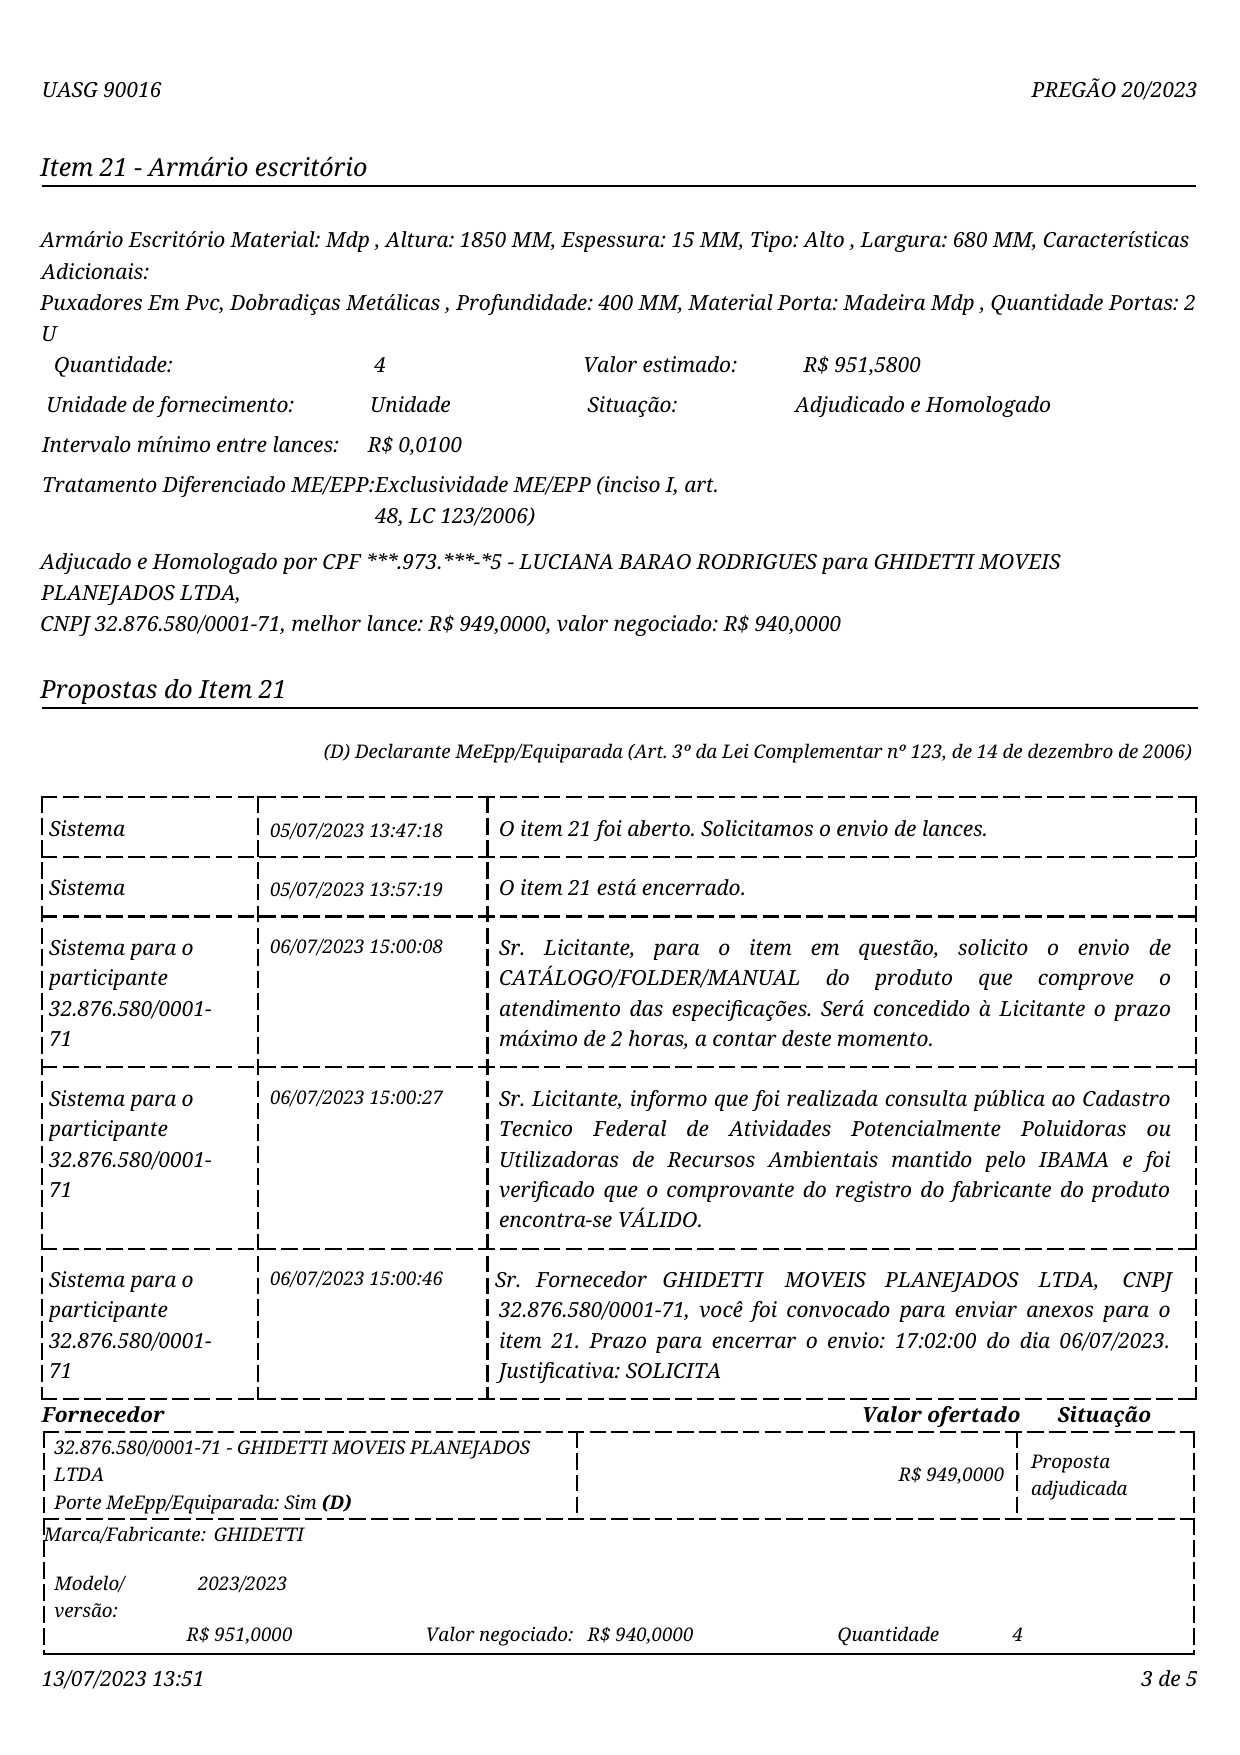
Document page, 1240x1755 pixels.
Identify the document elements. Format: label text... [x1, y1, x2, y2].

table_cell Sr. Licitante, para o item em questão, solicito o envio de CATÁLOGO/FOLDER/MANUAL do produto que comprove o atendimento das especificações. Será concedido à Licitante o prazo máximo de 2 horas, a contar deste momento. [488, 915, 1196, 1066]
table_cell R$ 951,0000 Valor negociado: [186, 1618, 577, 1653]
text Puxadores Em Pvc, Dobradiças Metálicas , Profundidade: 400 MM, Material Porta: Madeira Mdp , Quantidade Portas: 2 U [40, 288, 1200, 348]
table_header 32.876.580/0001-71 - GHIDETTI MOVEIS PLANEJADOS LTDA Porte MeEpp/Equiparada: Sim (D) [44, 1431, 577, 1518]
text Unidade de fornecimento: Unidade Situação: Adjudicado e Homologado [42, 390, 1200, 419]
text Tratamento Diferenciado ME/EPP: Exclusividade ME/EPP (inciso I, art. [42, 470, 1200, 498]
table_header Proposta adjudicada [1017, 1431, 1194, 1518]
table_cell [838, 1518, 1194, 1569]
table_cell Sr. Licitante, informo que foi realizada consulta pública ao Cadastro Tecnico Federal de Atividades Potencialmente Poluidoras ou Utilizadoras de Recursos Ambientais mantido pelo IBAMA e foi verificado que o comprovante do registro do fabricante do produto encontra-se VÁLIDO. [488, 1066, 1196, 1247]
table_cell Sr. Fornecedor GHIDETTI MOVEIS PLANEJADOS LTDA, CNPJ 32.876.580/0001-71, você foi convocado para enviar anexos para o item 21. Prazo para encerrar o envio: 17:02:00 do dia 06/07/2023. Justificativa: SOLICITA [488, 1248, 1196, 1398]
table_cell Sistema para o participante 32.876.580/0001-71 [42, 1066, 258, 1247]
table_cell 06/07/2023 15:00:08 [258, 915, 487, 1066]
table_cell [577, 1518, 837, 1569]
table_cell Sistema [42, 856, 258, 915]
table_header 05/07/2023 13:47:18 [258, 796, 487, 856]
table_header [577, 1431, 837, 1518]
table_cell [838, 1569, 1194, 1618]
table_cell 06/07/2023 15:00:27 [258, 1066, 487, 1247]
table_cell 05/07/2023 13:57:19 [258, 856, 487, 915]
table_cell [577, 1569, 837, 1618]
table_header R$ 949,0000 [838, 1431, 1017, 1518]
table_cell Marca/Fabricante: GHIDETTI [44, 1518, 577, 1569]
table_cell R$ 940,0000 [577, 1618, 837, 1653]
text 48, LC 123/2006) [375, 501, 1200, 530]
table_header Sistema [42, 796, 258, 856]
table_cell O item 21 está encerrado. [488, 856, 1196, 915]
text Propostas do Item 21 [40, 672, 1200, 706]
table_cell 06/07/2023 15:00:46 [258, 1248, 487, 1398]
table_cell Sistema para o participante 32.876.580/0001-71 [42, 915, 258, 1066]
text Intervalo mínimo entre lances: R$ 0,0100 [42, 430, 1200, 459]
text Quantidade: 4 Valor estimado: R$ 951,5800 [42, 351, 1200, 379]
table_cell Quantidade [838, 1618, 1002, 1653]
table_cell Modelo/versão: [44, 1569, 186, 1653]
table_cell Sistema para o participante 32.876.580/0001-71 [42, 1248, 258, 1398]
text Item 21 - Armário escritório [40, 150, 1200, 184]
text Fornecedor Valor ofertado Situação [42, 1400, 1200, 1429]
table_cell 2023/2023 [186, 1569, 577, 1618]
text Armário Escritório Material: Mdp , Altura: 1850 MM, Espessura: 15 MM, Tipo: Alto , Largura: 680 MM, Características Adicionais: [40, 226, 1200, 285]
table_cell 4 [1002, 1618, 1194, 1653]
text Adjucado e Homologado por CPF ***.973.***-*5 - LUCIANA BARAO RODRIGUES para GHIDETTI MOVEIS PLANEJADOS LTDA, [40, 547, 1200, 607]
table_header O item 21 foi aberto. Solicitamos o envio de lances. [488, 796, 1196, 856]
text (D) Declarante MeEpp/Equiparada (Art. 3º da Lei Complementar nº 123, de 14 de dezembro de 2006) [42, 739, 1194, 764]
text CNPJ 32.876.580/0001-71, melhor lance: R$ 949,0000, valor negociado: R$ 940,0000 [40, 609, 1200, 638]
